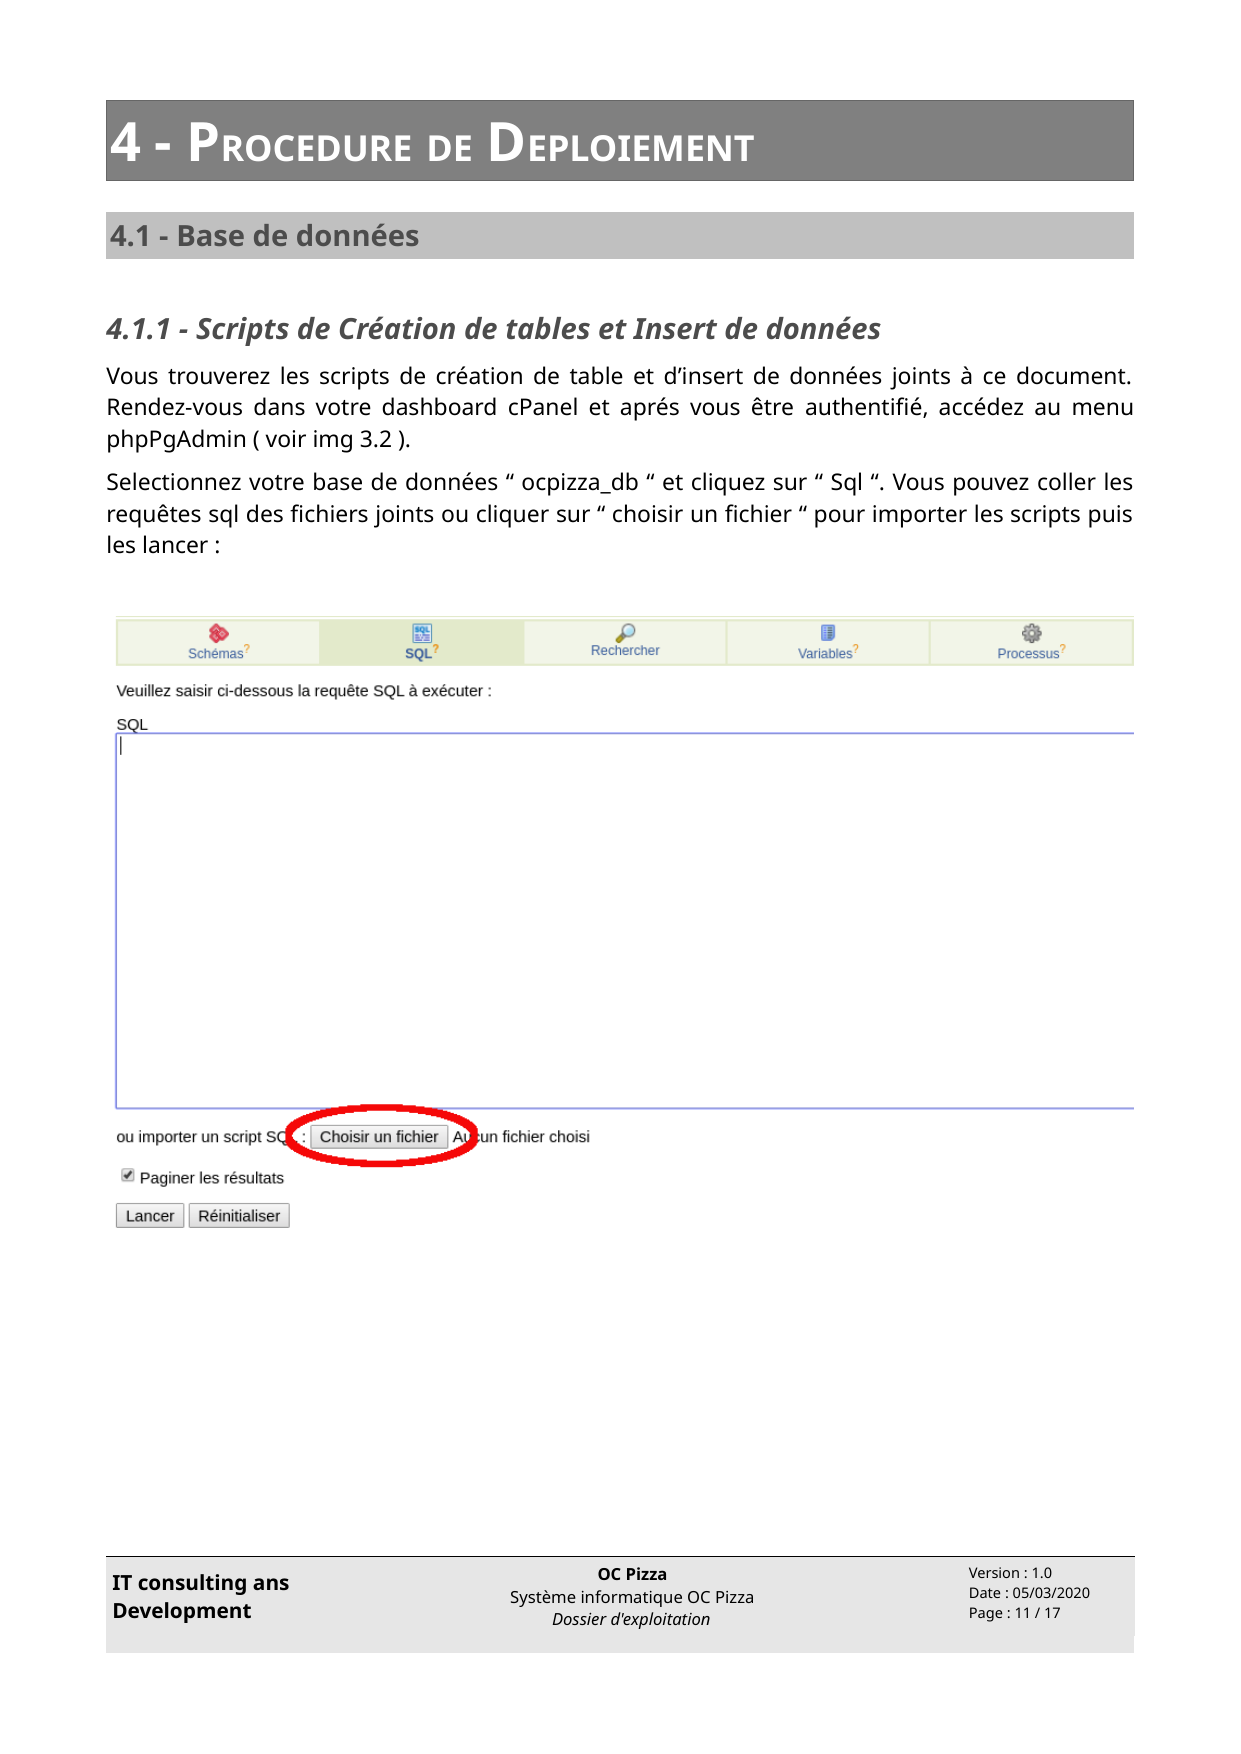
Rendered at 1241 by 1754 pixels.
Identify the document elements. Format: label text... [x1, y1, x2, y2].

picture [106, 616, 1134, 1241]
subtitle Scripts de Création de tables et Insert de données [106, 308, 1134, 348]
subtitle Base de données [107, 213, 1133, 258]
subtitle Procedure de Deploiement [107, 101, 1133, 180]
text Selectionnez votre base de données “ ocpizza_db “ et cliquez sur “ Sql “. Vous pouvez coller les requêtes sql des fichiers joints ou cliquer sur “ choisir un fichier “ pour importer les scripts puis les lancer : [106, 466, 1134, 560]
text Vous trouverez les scripts de création de table et d’insert de données joints à ce document. Rendez-vous dans votre dashboard cPanel et aprés vous être authentifié, accédez au menu phpPgAdmin ( voir img 3.2 ). [106, 360, 1134, 454]
